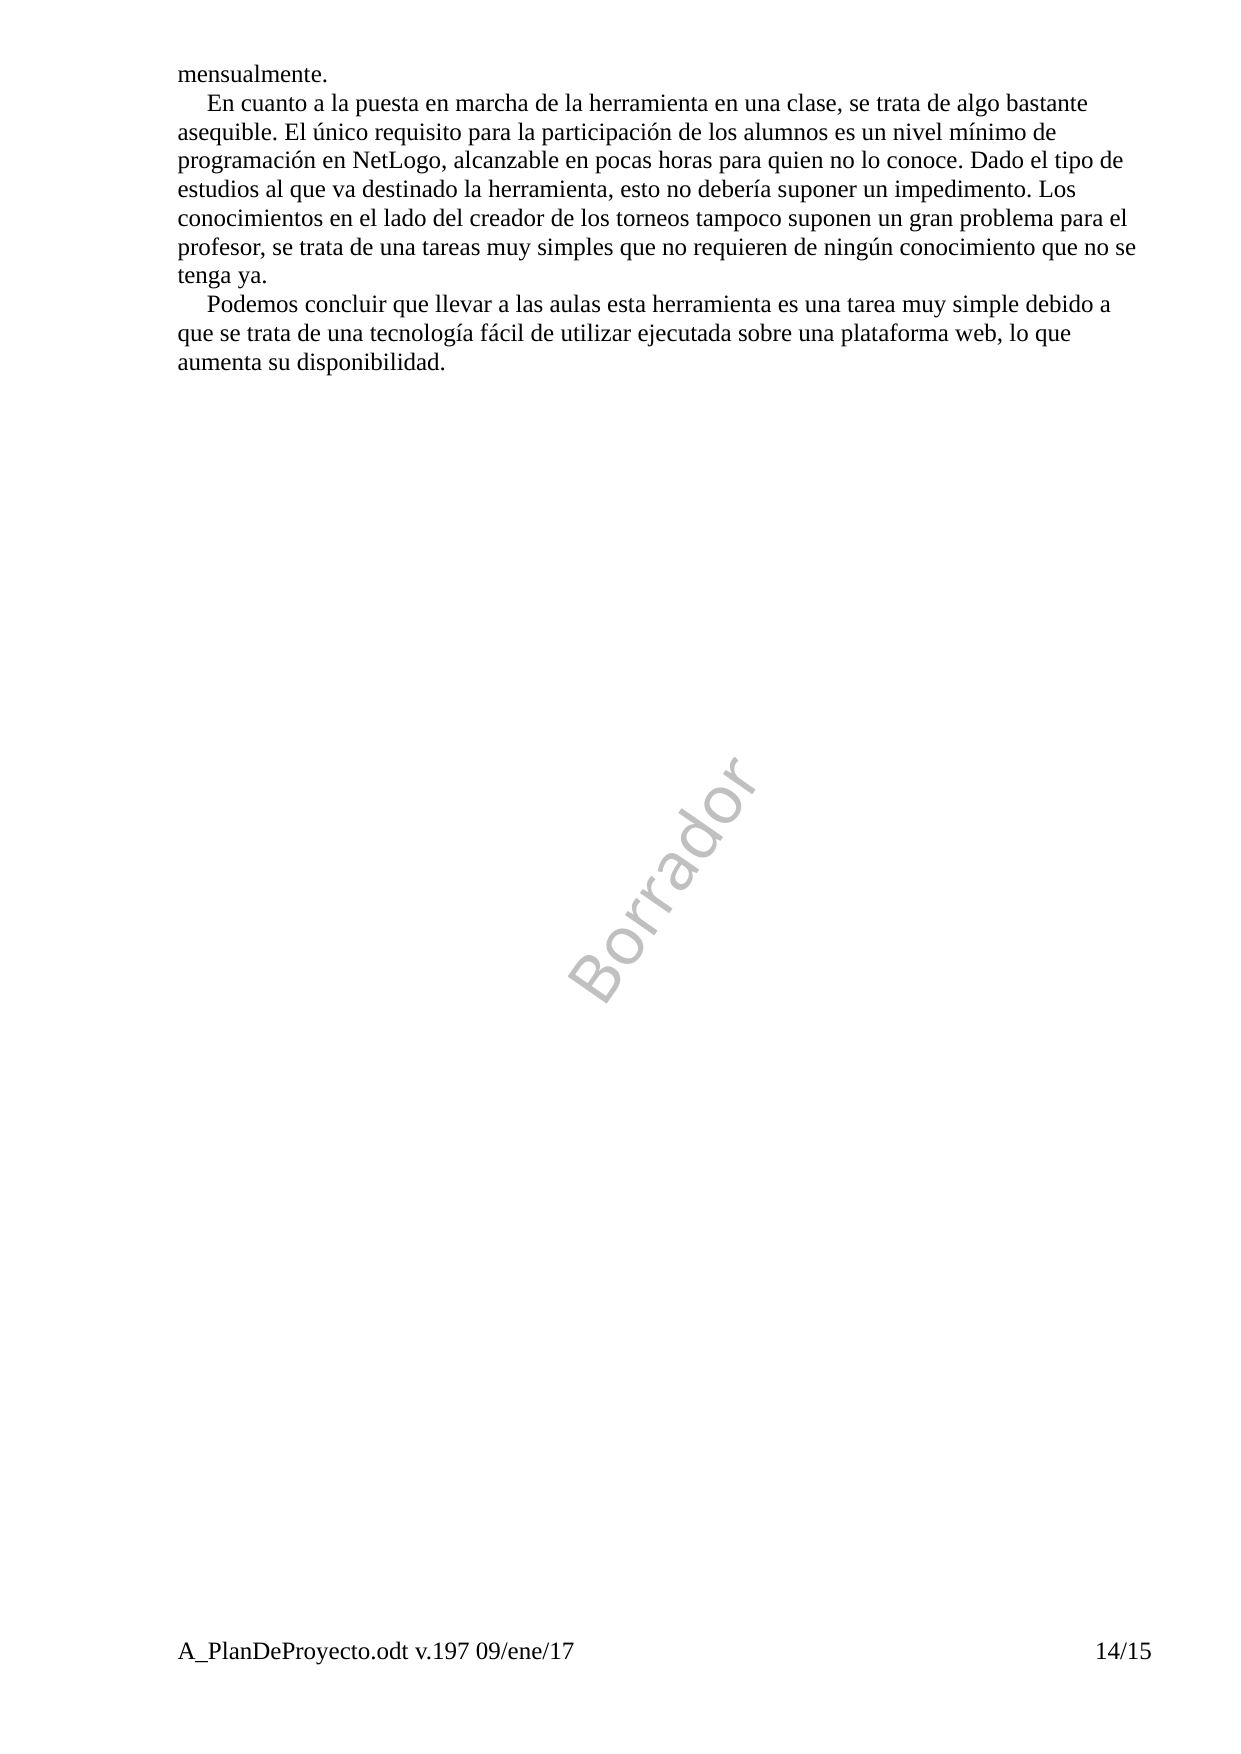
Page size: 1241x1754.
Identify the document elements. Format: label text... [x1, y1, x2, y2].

text mensualmente. [177, 59, 1152, 88]
text En cuanto a la puesta en marcha de la herramienta en una clase, se trata de algo bastante asequible. El único requisito para la participación de los alumnos es un nivel mínimo de programación en NetLogo, alcanzable en pocas horas para quien no lo conoce. Dado el tipo de estudios al que va destinado la herramienta, esto no debería suponer un impedimento. Los conocimientos en el lado del creador de los torneos tampoco suponen un gran problema para el profesor, se trata de una tareas muy simples que no requieren de ningún conocimiento que no se tenga ya. [177, 88, 1152, 289]
text Podemos concluir que llevar a las aulas esta herramienta es una tarea muy simple debido a que se trata de una tecnología fácil de utilizar ejecutada sobre una plataforma web, lo que aumenta su disponibilidad. [177, 289, 1152, 375]
